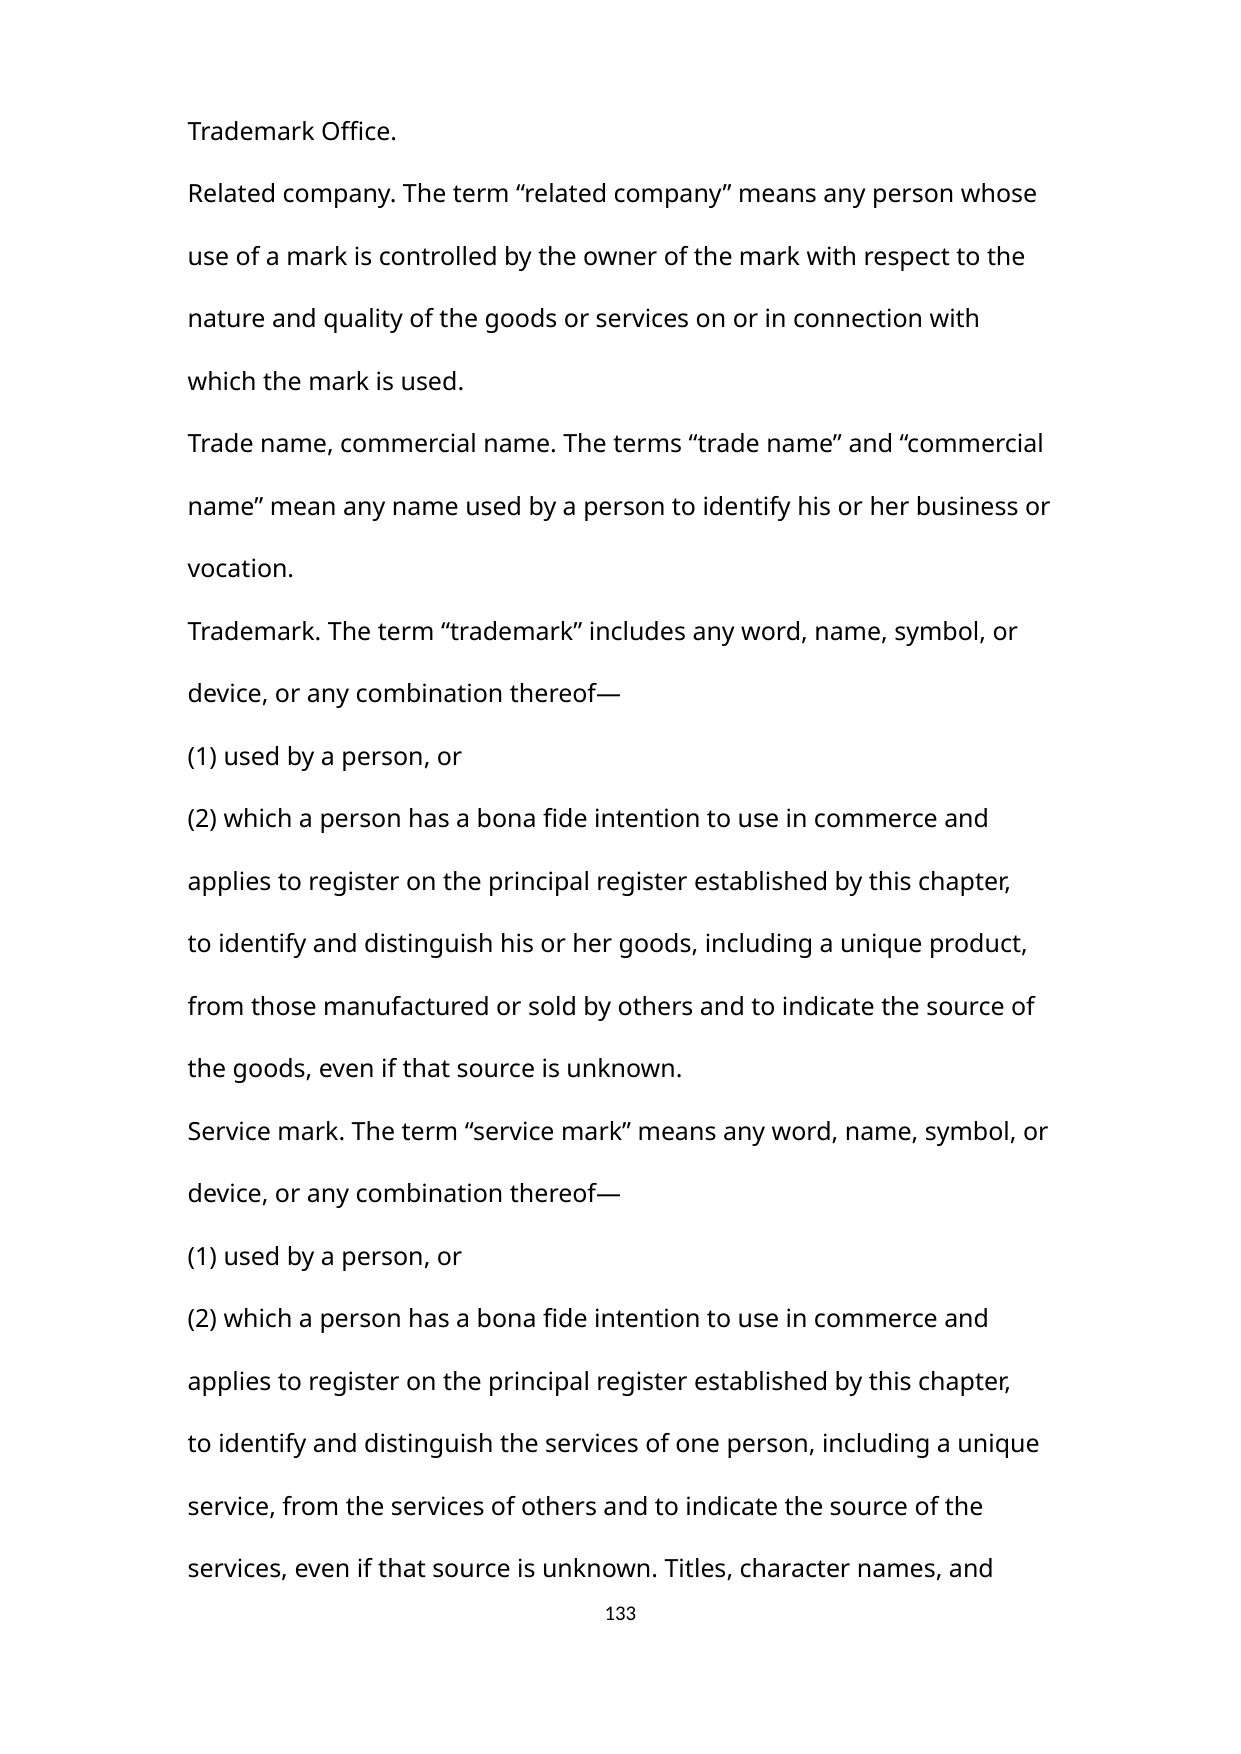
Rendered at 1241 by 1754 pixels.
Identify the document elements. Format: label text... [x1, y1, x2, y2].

text Service mark. The term “service mark” means any word, name, symbol, or device, or any combination thereof— [187, 1089, 1053, 1214]
text Trade name, commercial name. The terms “trade name” and “commercial name” mean any name used by a person to identify his or her business or vocation. [187, 401, 1053, 589]
text Trademark. The term “trademark” includes any word, name, symbol, or device, or any combination thereof— [187, 589, 1053, 714]
text to identify and distinguish the services of one person, including a unique service, from the services of others and to indicate the source of the services, even if that source is unknown. Titles, character names, and [187, 1401, 1053, 1589]
text to identify and distinguish his or her goods, including a unique product, from those manufactured or sold by others and to indicate the source of the goods, even if that source is unknown. [187, 901, 1053, 1089]
text (1) used by a person, or [187, 1214, 1053, 1276]
text Related company. The term “related company” means any person whose use of a mark is controlled by the owner of the mark with respect to the nature and quality of the goods or services on or in connection with which the mark is used. [187, 151, 1053, 401]
text (2) which a person has a bona fide intention to use in commerce and applies to register on the principal register established by this chapter, [187, 776, 1053, 901]
text (1) used by a person, or [187, 714, 1053, 776]
text (2) which a person has a bona fide intention to use in commerce and applies to register on the principal register established by this chapter, [187, 1276, 1053, 1401]
text Trademark Office. [187, 89, 1053, 151]
